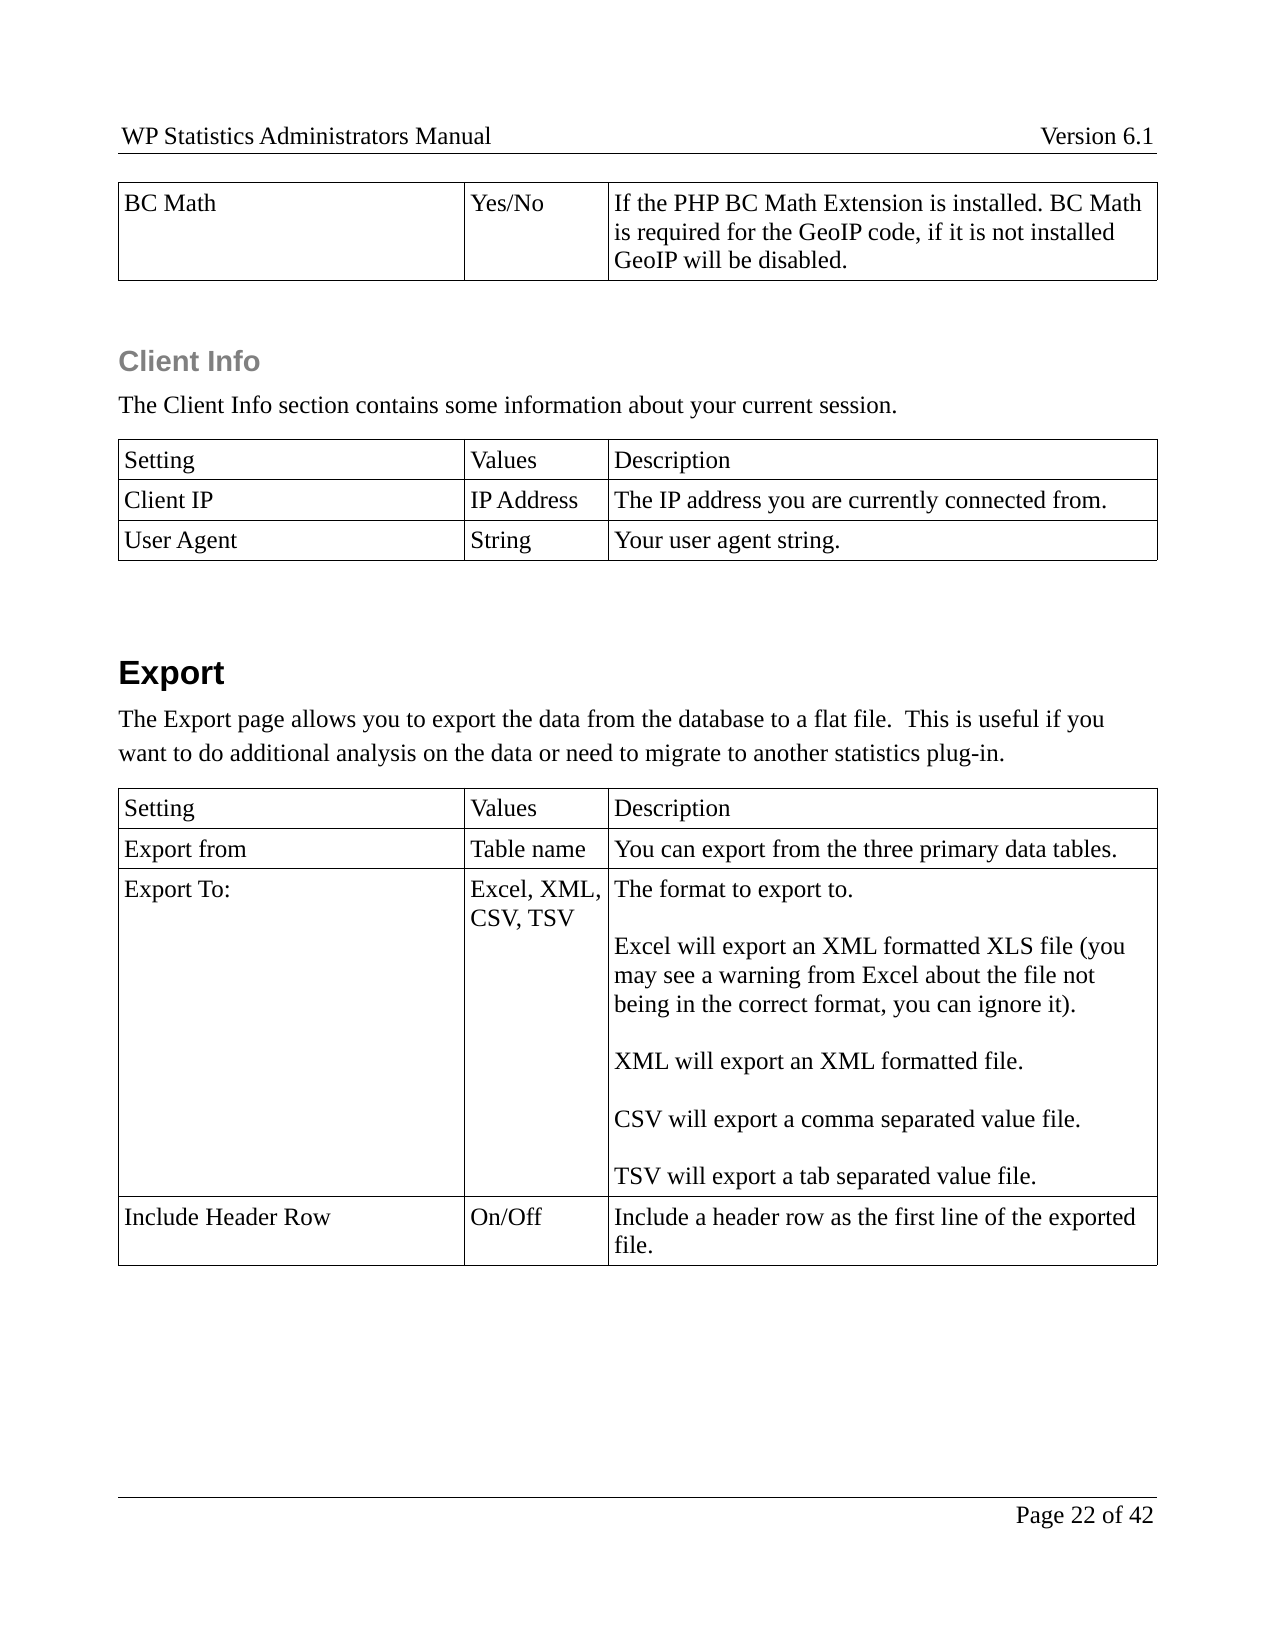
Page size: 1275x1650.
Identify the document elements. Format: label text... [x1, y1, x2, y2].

subtitle Client Info [118, 344, 1157, 377]
table_header Description [609, 789, 1157, 828]
text The Client Info section contains some information about your current session. [118, 390, 1157, 419]
table_header Setting [119, 440, 464, 479]
table_cell Export To: [119, 869, 464, 1196]
table_cell Your user agent string. [609, 521, 1157, 560]
table_cell BC Math [119, 183, 464, 280]
table_cell If the PHP BC Math Extension is installed. BC Math is required for the GeoIP code, if it is not installed GeoIP will be disabled. [609, 183, 1157, 280]
table_header Values [465, 789, 608, 828]
table_cell You can export from the three primary data tables. [609, 829, 1157, 868]
table_cell User Agent [119, 521, 464, 560]
table_cell Include Header Row [119, 1197, 464, 1265]
text The Export page allows you to export the data from the database to a flat file. This is useful if you want to do additional analysis on the data or need to migrate to another statistics plug-in. [118, 704, 1157, 767]
table_cell Yes/No [465, 183, 608, 280]
table_cell Client IP [119, 480, 464, 519]
table_cell String [465, 521, 608, 560]
table_cell Excel, XML, CSV, TSV [465, 869, 608, 1196]
table_cell The IP address you are currently connected from. [609, 480, 1157, 519]
table_cell Include a header row as the first line of the exported file. [609, 1197, 1157, 1265]
table_header Setting [119, 789, 464, 828]
subtitle Export [118, 653, 1157, 691]
table_header Values [465, 440, 608, 479]
table_header Description [609, 440, 1157, 479]
table_cell Export from [119, 829, 464, 868]
table_cell Table name [465, 829, 608, 868]
table_cell IP Address [465, 480, 608, 519]
table_cell The format to export to. Excel will export an XML formatted XLS file (you may see a warning from Excel about the file not being in the correct format, you can ignore it). XML will export an XML formatted file. CSV will export a comma separated value file. TSV will export a tab separated value file. [609, 869, 1157, 1196]
table_cell On/Off [465, 1197, 608, 1265]
